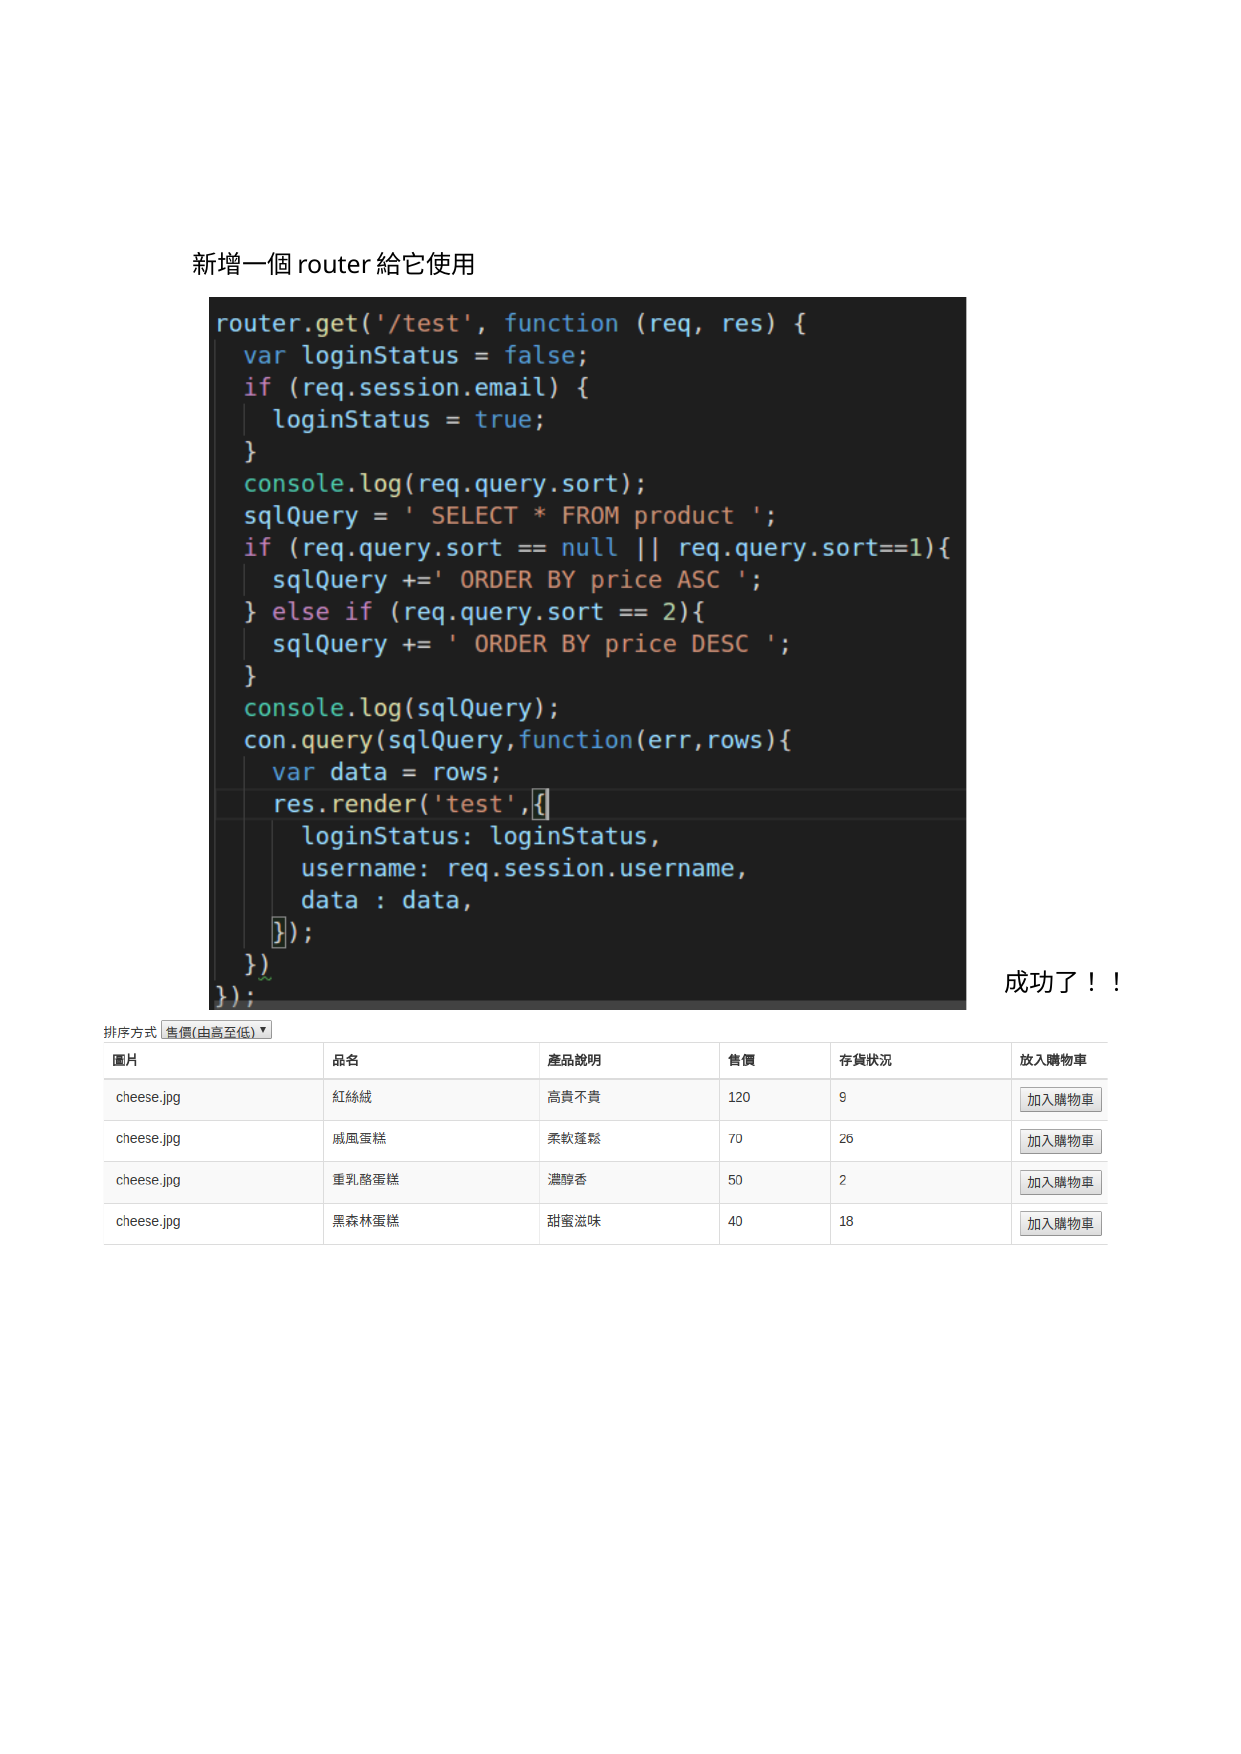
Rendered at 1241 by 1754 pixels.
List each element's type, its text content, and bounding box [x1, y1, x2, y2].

picture [103, 1011, 1108, 1259]
picture [209, 297, 967, 1010]
text 新增一個router給它使用 [118, 244, 1122, 281]
text 成功了！！ [118, 962, 209, 998]
text 成功了！！ [967, 962, 1122, 998]
